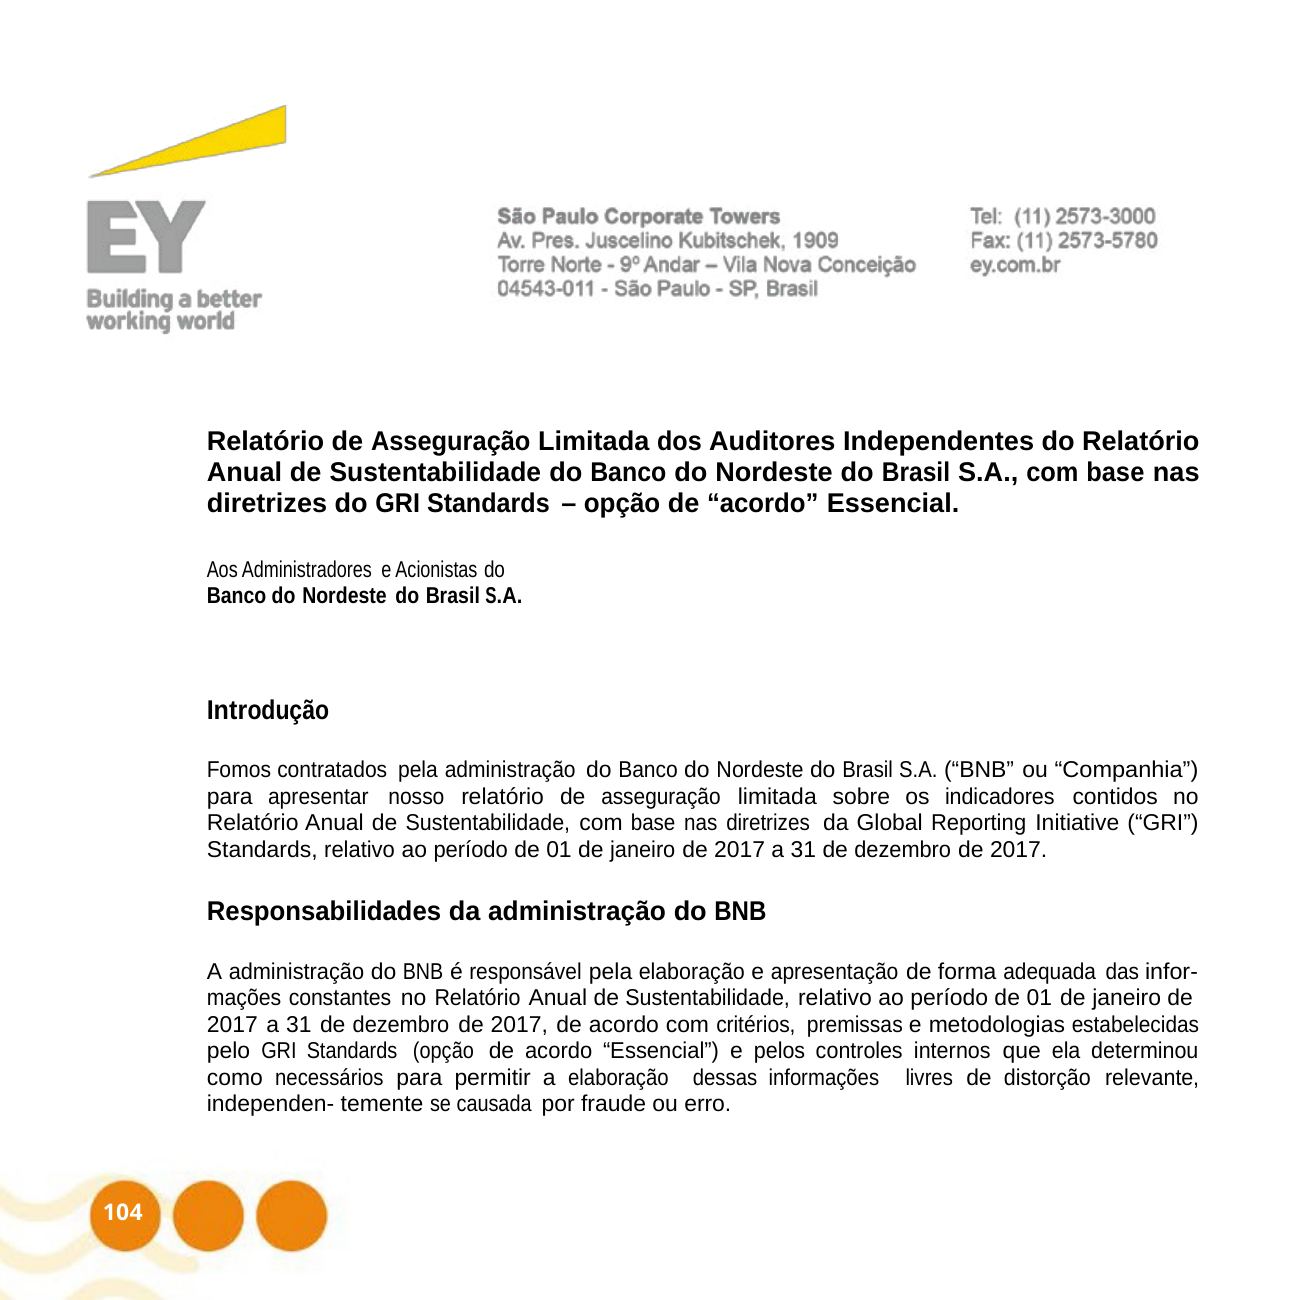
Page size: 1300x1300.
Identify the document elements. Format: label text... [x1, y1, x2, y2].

text Introdução [207, 694, 336, 725]
text Responsabilidades da administração do BNB [207, 895, 774, 926]
text Fomos contratados pela administração do Banco do Nordeste do Brasil S.A. (“BNB” ou “Companhia”) para apresentar nosso relatório de asseguração limitada sobre os indicadores contidos no Relatório Anual de Sustentabilidade, com base nas diretrizes da Global Reporting Initiative (“GRI”) Standards, relativo ao período de 01 de janeiro de 2017 a 31 de dezembro de 2017. [207, 756, 1199, 862]
text Aos Administradores e Acionistas do [207, 556, 514, 582]
text 2017 a 31 de dezembro de 2017, de acordo com critérios, premissas e metodologias estabelecidas pelo GRI Standards (opção de acordo “Essencial”) e pelos controles internos que ela determinou como necessários para permitir a elaboração dessas informações livres de distorção relevante, independen- temente se causada por fraude ou erro. [207, 1011, 1199, 1116]
text 104 [103, 1197, 1205, 1230]
picture [0, 0, 1300, 1300]
text A administração do BNB é responsável pela elaboração e apresentação de forma adequada das infor- mações constantes no Relatório Anual de Sustentabilidade, relativo ao período de 01 de janeiro de [207, 958, 1199, 1011]
text Banco do Nordeste do Brasil S.A. [207, 582, 526, 608]
text Relatório de Asseguração Limitada dos Auditores Independentes do Relatório Anual de Sustentabilidade do Banco do Nordeste do Brasil S.A., com base nas diretrizes do GRI Standards – opção de “acordo” Essencial. [207, 425, 1200, 518]
